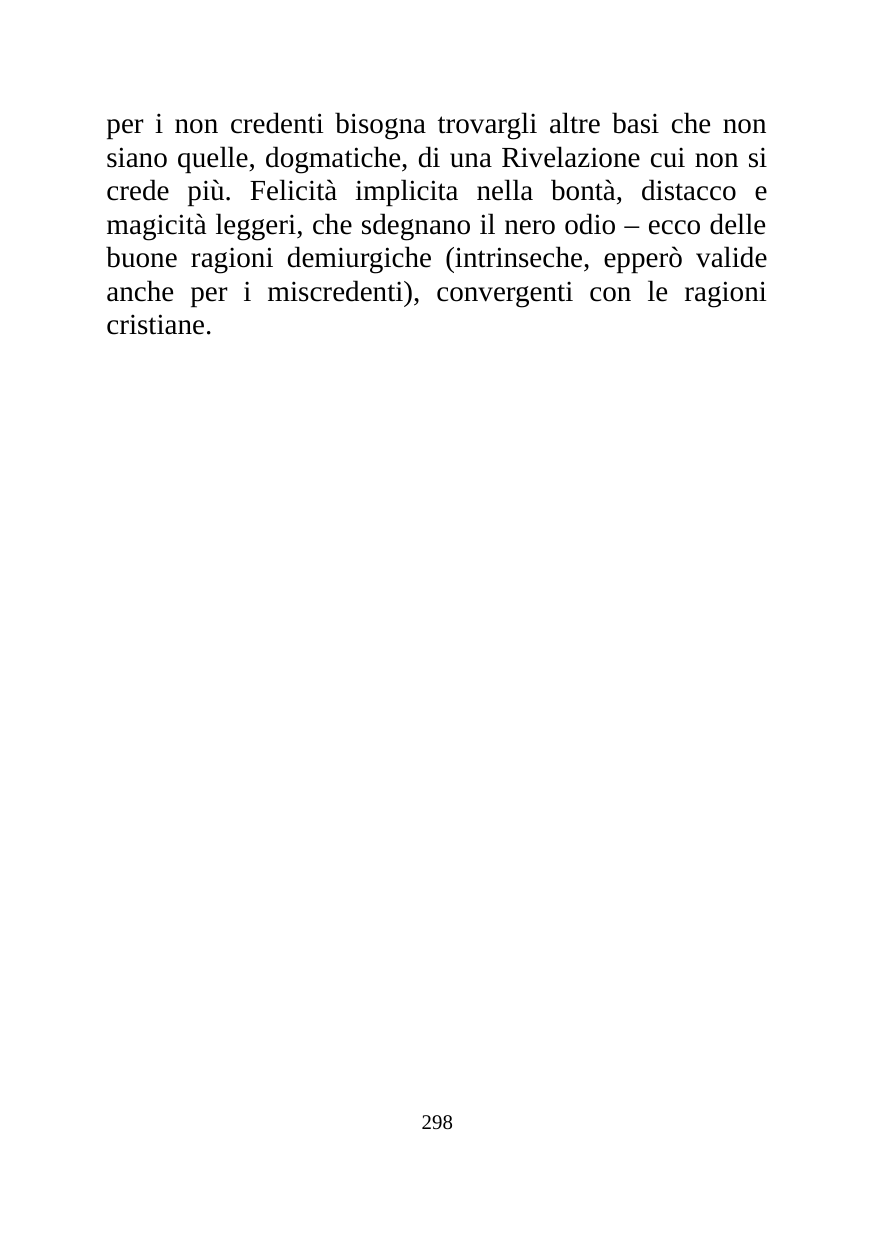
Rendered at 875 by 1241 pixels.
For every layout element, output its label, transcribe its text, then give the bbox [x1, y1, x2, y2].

text per i non credenti bisogna trovargli altre basi che non siano quelle, dogmatiche, di una Rivelazione cui non si crede più. Felicità implicita nella bontà, distacco e magicità leggeri, che sdegnano il nero odio – ecco delle buone ragioni demiurgiche (intrinseche, epperò valide anche per i miscredenti), convergenti con le ragioni cristiane. [106, 106, 768, 341]
